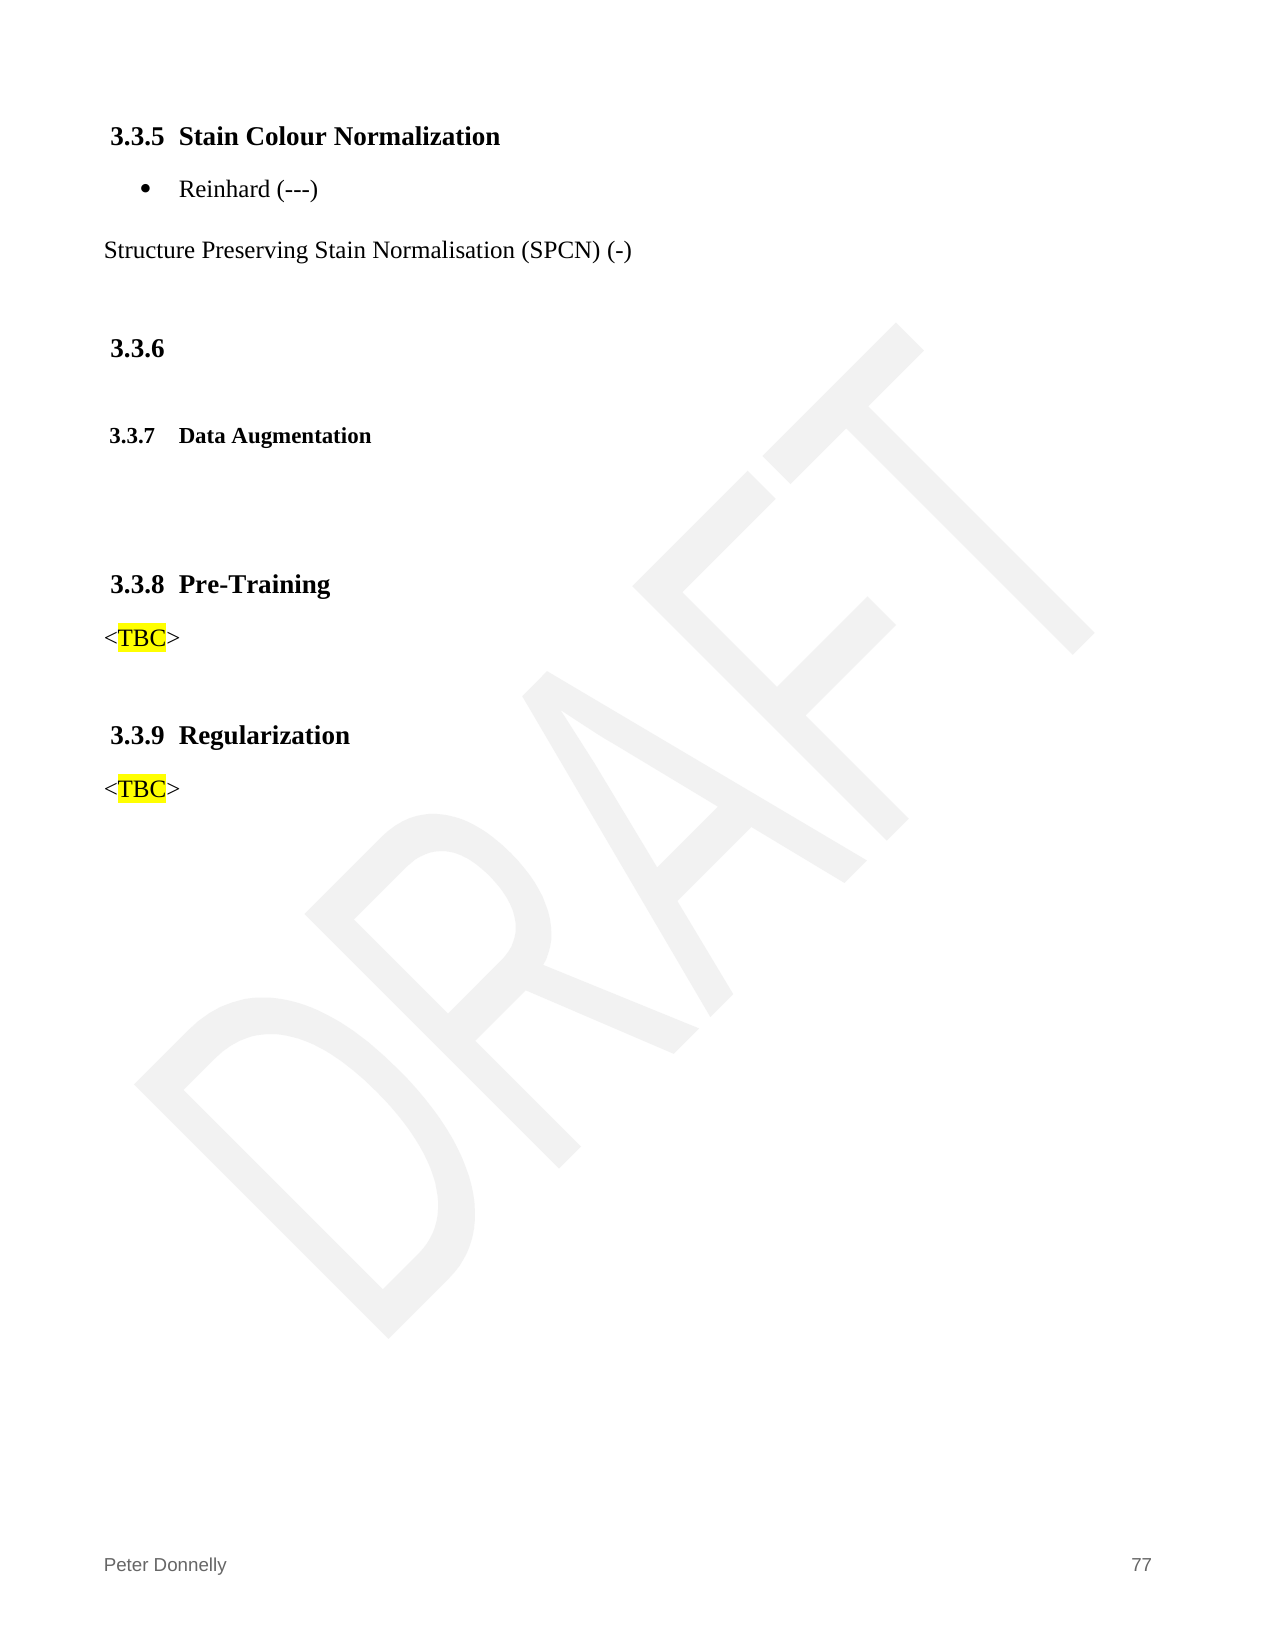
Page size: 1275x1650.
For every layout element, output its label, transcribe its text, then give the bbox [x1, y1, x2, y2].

subtitle Data Augmentation [103, 422, 795, 448]
text [866, 774, 1181, 803]
text <TBC> [103, 774, 584, 803]
subtitle [811, 719, 1181, 750]
list Reinhard (---) [141, 174, 1181, 203]
text [715, 623, 839, 652]
text [602, 774, 710, 803]
subtitle [828, 430, 864, 448]
subtitle [885, 422, 1181, 448]
text <TBC> [103, 623, 697, 652]
subtitle Regularization [103, 719, 553, 750]
text [1077, 623, 1181, 652]
text [723, 774, 848, 803]
subtitle Pre-Training [103, 568, 649, 599]
subtitle [684, 568, 1015, 599]
subtitle Stain Colour Normalization [103, 120, 1181, 151]
subtitle [630, 719, 795, 750]
subtitle [567, 719, 622, 750]
text Structure Preserving Stain Normalisation (SPCN) (-) [103, 235, 1181, 264]
text [871, 623, 1068, 652]
subtitle [1031, 568, 1181, 599]
